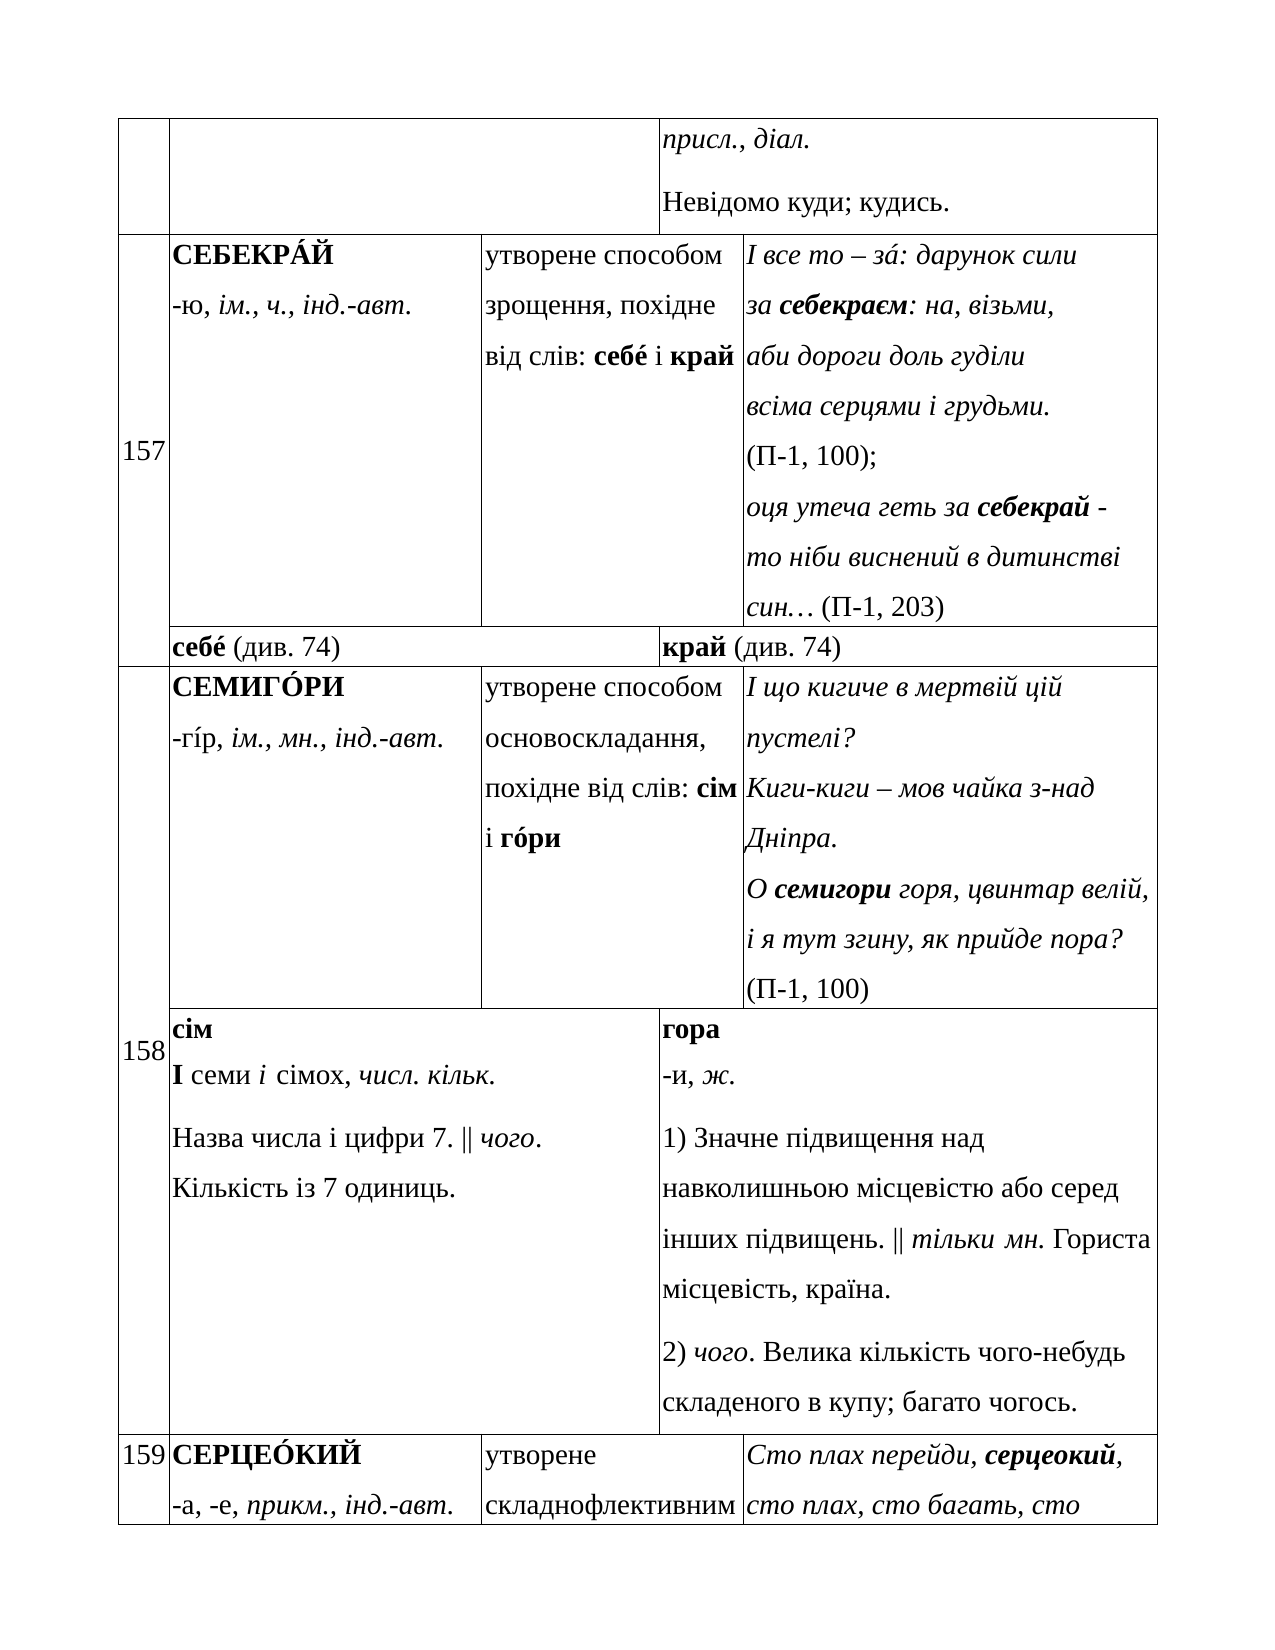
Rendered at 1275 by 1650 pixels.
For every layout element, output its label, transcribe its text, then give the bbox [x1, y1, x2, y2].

table_cell 158 [119, 667, 169, 1433]
table_cell край (див. 74) [660, 627, 1157, 666]
table_cell І що кигиче в мертвій цій пустелі? Киги-киги – мов чайка з-над Дніпра. О семигори горя, цвинтар велій, і я тут згину, як прийде пора? (П‑1, 100) [744, 667, 1157, 1008]
table_cell [119, 119, 169, 233]
table_cell утворене способом зрощення, похідне від слів: себé і край [482, 235, 743, 626]
table_cell себé (див. 74) [170, 627, 659, 666]
table_cell 157 [119, 235, 169, 666]
table_cell сім I семи і сімох, числ. кільк. Назва числа і цифри 7. || чого. Кількість із 7 одиниць. [170, 1009, 659, 1433]
table_cell присл., діал. Невідомо куди; кудись. [660, 119, 1157, 233]
table_cell [170, 119, 659, 233]
table_cell гора -и, ж. 1) Значне підвищення над навколишньою місцевістю або серед інших підвищень. || тільки мн. Гориста місцевість, країна. 2) чого. Велика кількість чого-небудь складеного в купу; багато чогось. [660, 1009, 1157, 1433]
table_cell утворене способом основоскладання, похідне від слів: сім і гóри [482, 667, 743, 1008]
table_cell Сто плах перейди, серцеокий, сто плах, сто багать, сто [744, 1435, 1157, 1524]
table_cell Семигóри -гíр, ім., мн., інд.-авт. [170, 667, 481, 1008]
table_cell 159 [119, 1435, 169, 1524]
table_cell І все то – зá: дарунок сили за себекраєм: на, візьми, аби дороги доль гуділи всіма серцями і грудьми. (П‑1, 100); оця утеча геть за себекрай - то ніби виснений в дитинстві син… (П‑1, 203) [744, 235, 1157, 626]
table_cell Себекрáй -ю, ім., ч., інд.-авт. [170, 235, 481, 626]
table_cell утворене складнофлективним [482, 1435, 743, 1524]
table_cell Серцеóкий -а, -е, прикм., інд.-авт. [170, 1435, 481, 1524]
